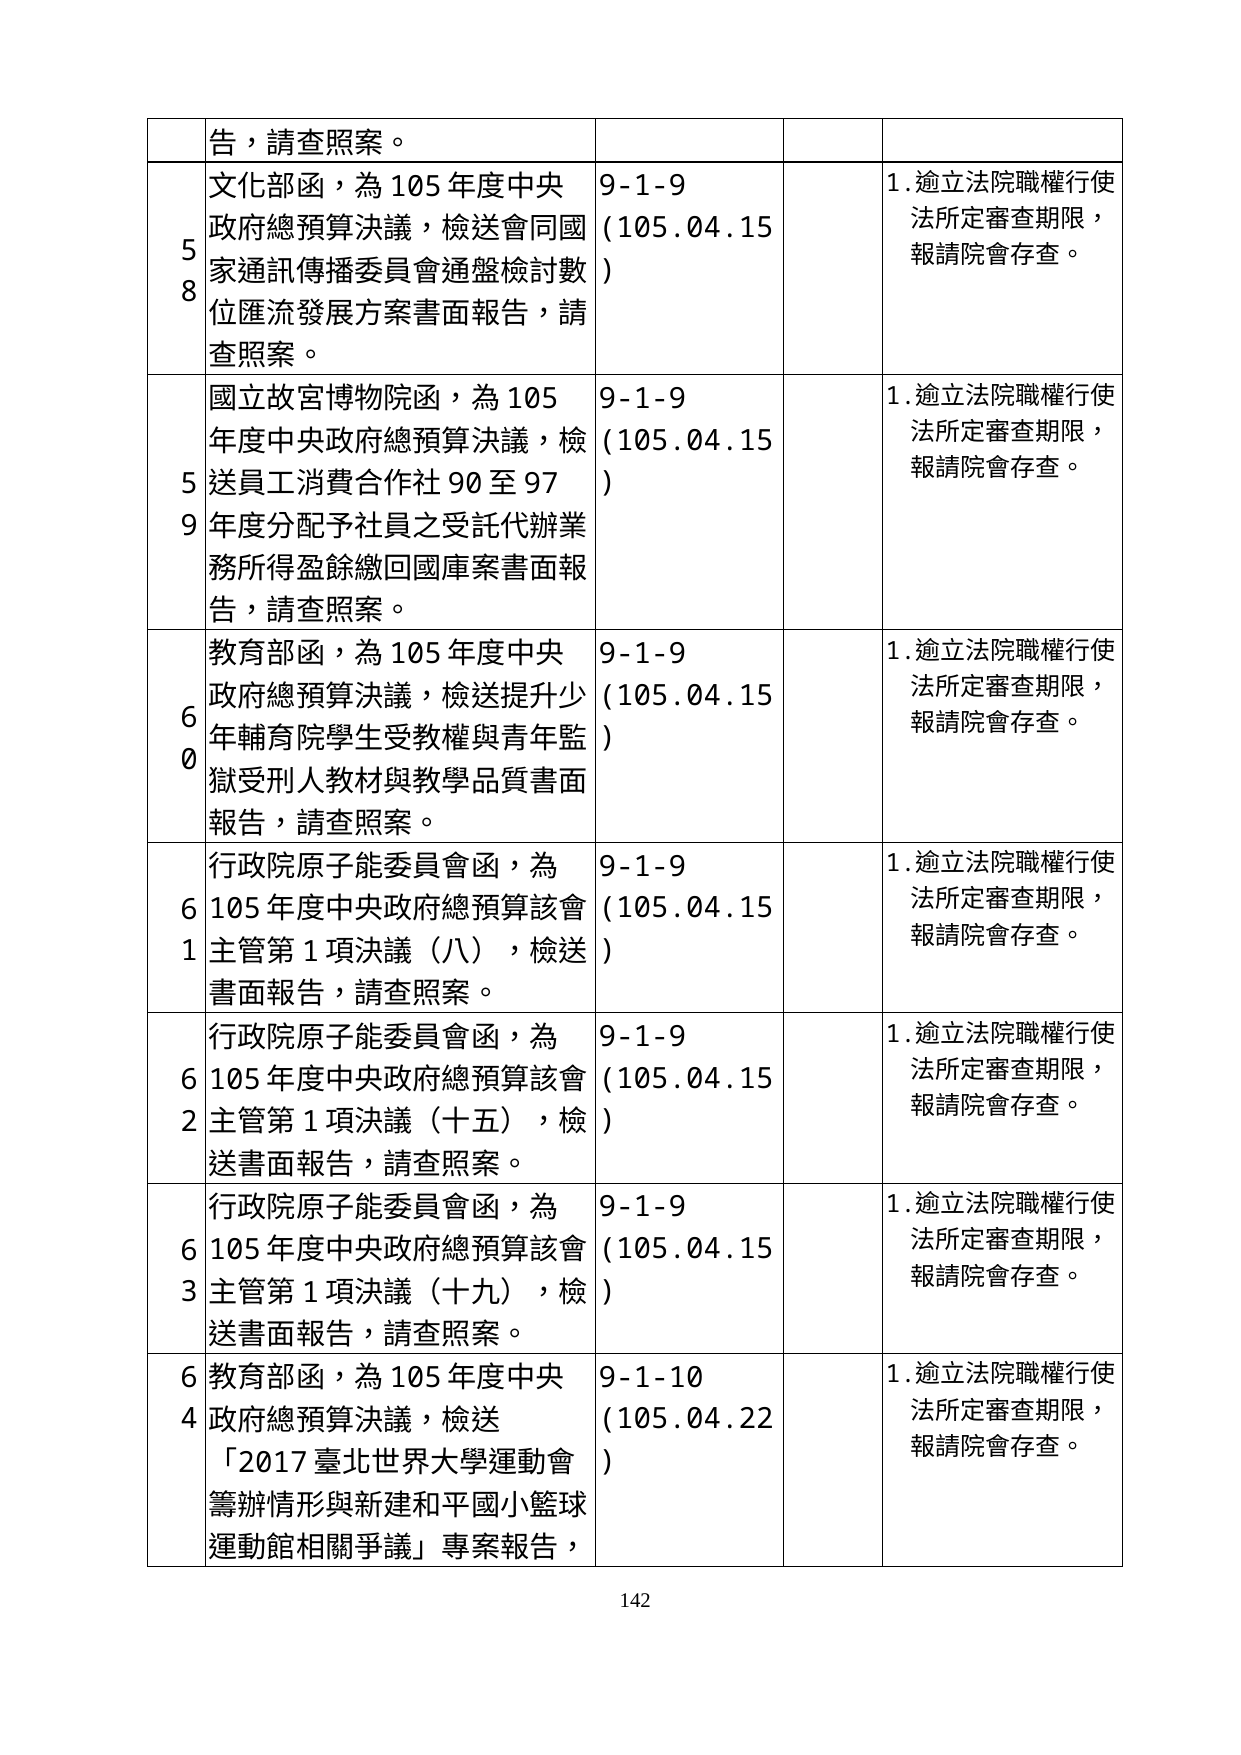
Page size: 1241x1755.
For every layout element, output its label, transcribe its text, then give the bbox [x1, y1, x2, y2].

table_cell [883, 119, 1122, 161]
table_cell [148, 375, 205, 629]
table_cell 1.逾立法院職權行使法所定審查期限，報請院會存查。 [883, 1354, 1122, 1566]
table_cell [784, 119, 882, 161]
table_cell [596, 119, 783, 161]
table_cell [148, 630, 205, 842]
table_cell [784, 630, 882, 842]
table_cell 1.逾立法院職權行使法所定審查期限，報請院會存查。 [883, 843, 1122, 1012]
table_cell [784, 843, 882, 1012]
table_cell 教育部函，為105年度中央政府總預算決議，檢送「2017臺北世界大學運動會籌辦情形與新建和平國小籃球運動館相關爭議」專案報告， [206, 1354, 595, 1566]
table_cell [784, 1184, 882, 1353]
table_cell 告，請查照案。 [206, 119, 595, 161]
table_cell 1.逾立法院職權行使法所定審查期限，報請院會存查。 [883, 1184, 1122, 1353]
table_cell [784, 1354, 882, 1566]
table_cell 1.逾立法院職權行使法所定審查期限，報請院會存查。 [883, 163, 1122, 374]
table_cell [148, 163, 205, 374]
table_cell [784, 163, 882, 374]
table_cell 國立故宮博物院函，為105年度中央政府總預算決議，檢送員工消費合作社90至97年度分配予社員之受託代辦業務所得盈餘繳回國庫案書面報告，請查照案。 [206, 375, 595, 629]
table_cell 9-1-9 (105.04.15) [596, 630, 783, 842]
table_cell [148, 843, 205, 1012]
table_cell [148, 1354, 205, 1566]
table_cell 文化部函，為105年度中央政府總預算決議，檢送會同國家通訊傳播委員會通盤檢討數位匯流發展方案書面報告，請查照案。 [206, 163, 595, 374]
table_cell [148, 119, 205, 161]
table_cell 9-1-9 (105.04.15) [596, 1184, 783, 1353]
table_cell 1.逾立法院職權行使法所定審查期限，報請院會存查。 [883, 630, 1122, 842]
table_cell [148, 1184, 205, 1353]
table_cell 9-1-10 (105.04.22) [596, 1354, 783, 1566]
table_cell [784, 1013, 882, 1182]
table_cell 教育部函，為105年度中央政府總預算決議，檢送提升少年輔育院學生受教權與青年監獄受刑人教材與教學品質書面報告，請查照案。 [206, 630, 595, 842]
table_cell 9-1-9 (105.04.15) [596, 1013, 783, 1182]
table_cell 9-1-9 (105.04.15) [596, 843, 783, 1012]
table_cell 9-1-9 (105.04.15) [596, 375, 783, 629]
table_cell 行政院原子能委員會函，為105年度中央政府總預算該會主管第1項決議（八），檢送書面報告，請查照案。 [206, 843, 595, 1012]
table_cell [148, 1013, 205, 1182]
table_cell 行政院原子能委員會函，為105年度中央政府總預算該會主管第1項決議（十五），檢送書面報告，請查照案。 [206, 1013, 595, 1182]
table_cell 1.逾立法院職權行使法所定審查期限，報請院會存查。 [883, 1013, 1122, 1182]
table_cell [784, 375, 882, 629]
table_cell 1.逾立法院職權行使法所定審查期限，報請院會存查。 [883, 375, 1122, 629]
table_cell 9-1-9 (105.04.15) [596, 163, 783, 374]
table_cell 行政院原子能委員會函，為105年度中央政府總預算該會主管第1項決議（十九），檢送書面報告，請查照案。 [206, 1184, 595, 1353]
